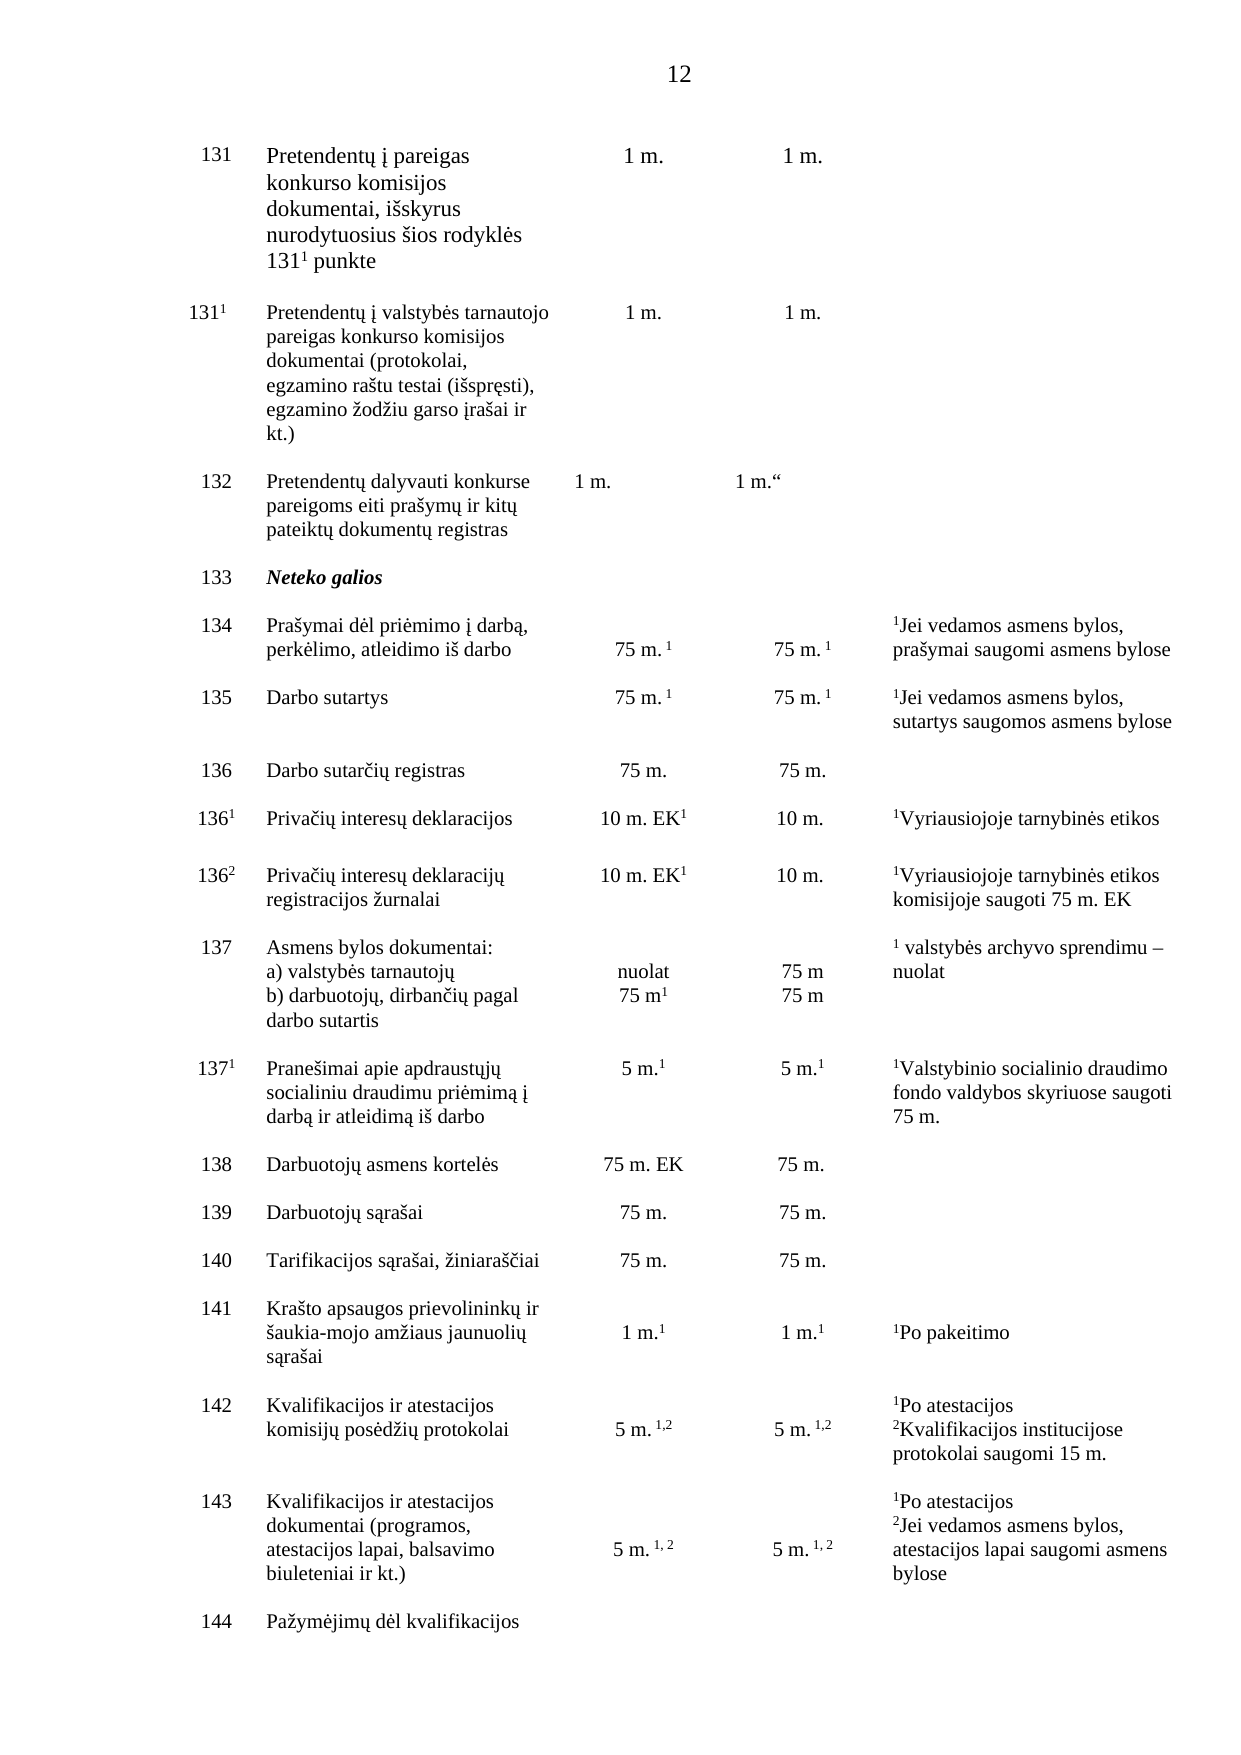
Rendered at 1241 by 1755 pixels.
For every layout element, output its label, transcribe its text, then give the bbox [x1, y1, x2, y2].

table_cell 1Po pakeitimo [881, 1296, 1189, 1368]
table_cell [1207, 1248, 1211, 1272]
table_cell [1203, 1393, 1207, 1465]
table_cell [1207, 806, 1211, 834]
table_cell [1203, 1489, 1207, 1585]
table_cell [881, 1369, 1189, 1392]
table_cell [1189, 1056, 1193, 1128]
table_cell [1207, 911, 1211, 935]
table_cell [255, 782, 563, 806]
table_cell [724, 118, 881, 142]
table_cell 1311 [177, 300, 255, 445]
table_cell [177, 1369, 255, 1392]
table_cell [1211, 445, 1219, 469]
table_cell [1189, 445, 1193, 469]
table_cell [1189, 911, 1193, 935]
table_cell [881, 1248, 1189, 1272]
table_cell 75 m. [563, 1200, 724, 1224]
table_cell [1194, 613, 1198, 661]
table_cell 144 [177, 1609, 255, 1633]
table_cell [1194, 1296, 1198, 1368]
table_cell [1207, 782, 1211, 806]
table_cell 75 m. [724, 1152, 881, 1176]
table_cell [1189, 541, 1193, 565]
table_cell [1203, 168, 1207, 274]
table_cell [1203, 911, 1207, 935]
table_cell [1211, 1152, 1219, 1176]
table_cell [1189, 834, 1193, 863]
table_cell [1189, 1152, 1193, 1176]
table_cell [1207, 1272, 1211, 1296]
table_cell [255, 1272, 563, 1296]
table_cell [1194, 1224, 1198, 1248]
table_cell [1198, 782, 1202, 806]
table_cell nuolat 75 m1 [563, 935, 724, 1032]
table_cell [1194, 324, 1198, 445]
table_cell Prašymai dėl priėmimo į darbą, perkėlimo, atleidimo iš darbo [255, 613, 563, 661]
table_cell [563, 589, 724, 613]
table_cell [1211, 541, 1219, 565]
table_cell Asmens bylos dokumentai: a) valstybės tarnautojų b) darbuotojų, dirbančių pagal darbo sutartis [255, 935, 563, 1032]
table_cell [1189, 1369, 1193, 1392]
table_cell [563, 1465, 724, 1489]
table_cell [1207, 758, 1211, 782]
table_cell [724, 1272, 881, 1296]
table_cell [724, 911, 881, 935]
table_cell [177, 118, 255, 142]
table_cell [1189, 1272, 1193, 1296]
table_cell [1207, 1224, 1211, 1248]
table_cell [1203, 1032, 1207, 1056]
table_cell 132 [177, 469, 255, 541]
table_cell [724, 834, 881, 863]
table_cell [1203, 1465, 1207, 1489]
table_cell [563, 1585, 724, 1609]
table_cell [881, 118, 1175, 142]
table_cell [1198, 834, 1202, 863]
table_cell [1198, 1489, 1202, 1585]
table_cell [1203, 1248, 1207, 1272]
table_cell [1189, 758, 1193, 782]
table_cell [1198, 734, 1202, 757]
table_cell Privačių interesų deklaracijos [255, 806, 563, 834]
table_cell 1 m. [563, 300, 724, 445]
table_cell [177, 911, 255, 935]
table_cell [1211, 758, 1219, 782]
table_cell 1Jei vedamos asmens bylos, sutartys saugomos asmens bylose [881, 685, 1189, 733]
table_cell [1211, 685, 1219, 733]
table_cell 1Vyriausiojoje tarnybinės etikos komisijoje saugoti 75 m. EK [881, 863, 1189, 911]
table_cell [1194, 661, 1198, 685]
table_cell 1Vyriausiojoje tarnybinės etikos [881, 806, 1189, 834]
table_cell [881, 911, 1189, 935]
table_cell [1203, 1056, 1207, 1128]
table_cell [563, 1176, 724, 1200]
table_cell [177, 1224, 255, 1248]
table_cell [881, 661, 1189, 685]
table_cell [177, 1032, 255, 1056]
table_cell [177, 445, 255, 469]
table_cell [1185, 324, 1189, 445]
table_cell [1203, 589, 1207, 613]
table_cell [1175, 324, 1184, 445]
table_cell 1 m. [724, 300, 881, 445]
table_cell [1189, 1296, 1193, 1368]
table_cell [1189, 1393, 1193, 1465]
table_cell 75 m. [563, 1248, 724, 1272]
table_cell [1203, 1128, 1207, 1152]
table_cell [563, 834, 724, 863]
table_cell [1198, 685, 1202, 733]
table_cell [1189, 589, 1193, 613]
table_cell [1203, 1369, 1207, 1392]
table_cell [1198, 493, 1202, 541]
table_cell [1189, 1200, 1193, 1224]
table_cell [1189, 613, 1193, 661]
table_cell [1189, 1248, 1193, 1272]
table_cell [1198, 911, 1202, 935]
table_cell [563, 782, 724, 806]
table_cell [1203, 834, 1207, 863]
table_cell [1203, 661, 1207, 685]
table_cell [177, 541, 255, 565]
table_cell [1207, 734, 1211, 757]
table_cell [1203, 565, 1207, 589]
table_cell [1211, 834, 1219, 863]
table_cell [255, 445, 563, 469]
table_cell [1194, 1465, 1198, 1489]
table_cell [1207, 118, 1211, 142]
table_cell [1207, 1032, 1211, 1056]
table_cell [255, 1369, 563, 1392]
table_cell [881, 142, 1175, 274]
table_cell [1198, 1369, 1202, 1392]
table_cell Neteko galios [255, 565, 563, 589]
table_cell [881, 1465, 1189, 1489]
table_cell [563, 661, 724, 685]
table_cell [1211, 1369, 1219, 1392]
table_cell [1207, 863, 1211, 911]
table_cell [563, 565, 724, 589]
table_cell [1207, 1489, 1211, 1585]
table_cell [1189, 565, 1193, 589]
table_cell 5 m. 1, 2 [563, 1489, 724, 1585]
table_cell [881, 445, 1189, 469]
table_cell [1198, 1128, 1202, 1152]
table_cell Darbuotojų asmens kortelės [255, 1152, 563, 1176]
table_cell [1203, 782, 1207, 806]
table_cell [1203, 734, 1207, 757]
table_cell 142 [177, 1393, 255, 1465]
table_cell [881, 274, 893, 300]
table_cell [1189, 806, 1193, 834]
table_cell [1198, 565, 1202, 589]
table_cell [1198, 1393, 1202, 1465]
table_cell [177, 782, 255, 806]
table_cell Pažymėjimų dėl kvalifikacijos [255, 1609, 563, 1633]
table_cell [177, 661, 255, 685]
table_cell [881, 734, 1189, 757]
table_cell [1207, 1465, 1211, 1489]
table_cell [724, 1585, 881, 1609]
table_cell [1207, 1176, 1211, 1200]
table_cell [1211, 118, 1219, 142]
table_cell Darbo sutartys [255, 685, 563, 733]
table_cell [1198, 1176, 1202, 1200]
table_cell [1198, 1224, 1202, 1248]
table_cell [563, 911, 724, 935]
table_cell [1203, 118, 1207, 142]
table_cell [1207, 1369, 1211, 1392]
table_cell [881, 565, 1189, 589]
table_cell [724, 1609, 881, 1633]
table_cell [1211, 1032, 1219, 1056]
table_cell 140 [177, 1248, 255, 1272]
table_cell 1 m.1 [563, 1296, 724, 1368]
table_cell [563, 1609, 724, 1633]
table_cell [1211, 782, 1219, 806]
table_cell Darbuotojų sąrašai [255, 1200, 563, 1224]
table_cell [881, 758, 1189, 782]
table_cell [1189, 1224, 1193, 1248]
table_cell 131 [177, 142, 255, 274]
table_cell [1194, 806, 1198, 834]
table_cell [1194, 1272, 1198, 1296]
table_cell [1211, 324, 1219, 445]
table_cell [1211, 565, 1219, 589]
table_cell [1194, 168, 1198, 274]
table_cell [881, 469, 1189, 541]
table_cell [724, 734, 881, 757]
table_cell [1185, 118, 1189, 142]
table_cell [1194, 782, 1198, 806]
table_cell [1198, 758, 1202, 782]
table_cell [563, 118, 724, 142]
table_cell [1194, 1176, 1198, 1200]
table_cell 10 m. EK1 [563, 806, 724, 834]
table_cell [1207, 1393, 1211, 1465]
table_cell [563, 1272, 724, 1296]
table_cell [1189, 324, 1193, 445]
table_cell [563, 1032, 724, 1056]
table_cell [1189, 1465, 1193, 1489]
table_cell [1211, 661, 1219, 685]
table_cell [563, 1369, 724, 1392]
table_cell 133 [177, 565, 255, 589]
table_cell [255, 589, 563, 613]
table_cell [724, 782, 881, 806]
table_cell [177, 589, 255, 613]
table_cell [1198, 613, 1202, 661]
table_cell [881, 1176, 1189, 1200]
table_cell 75 m. [724, 1248, 881, 1272]
table_cell [1194, 834, 1198, 863]
table_cell [1198, 589, 1202, 613]
table_cell 1 valstybės archyvo sprendimu – nuolat [881, 935, 1189, 1032]
table_cell [1175, 118, 1184, 142]
table_cell [1211, 734, 1219, 757]
table_cell [1203, 685, 1207, 733]
table_cell [1198, 1465, 1202, 1489]
table_cell [881, 1224, 1189, 1248]
table_cell 5 m. 1,2 [563, 1393, 724, 1465]
table_cell [1194, 1128, 1198, 1152]
table_cell [255, 734, 563, 757]
table_cell 1Po atestacijos 2Kvalifikacijos institucijose protokolai saugomi 15 m. [881, 1393, 1189, 1465]
table_cell 135 [177, 685, 255, 733]
table_cell [255, 661, 563, 685]
table_cell [1207, 168, 1211, 274]
table_cell [1194, 1056, 1198, 1128]
table_cell 1 m. [563, 469, 724, 541]
table_cell [1198, 935, 1202, 1032]
table_cell [255, 1176, 563, 1200]
table_cell [563, 274, 574, 300]
table_cell [1189, 493, 1193, 541]
table_cell [177, 1465, 255, 1489]
table_cell [1189, 1176, 1193, 1200]
table_cell 75 m. 1 [724, 613, 881, 661]
table_cell [1194, 911, 1198, 935]
table_cell [724, 1465, 881, 1489]
table_cell [1211, 1585, 1219, 1609]
table_cell [255, 1032, 563, 1056]
table_cell [1211, 1056, 1219, 1128]
table_cell [1211, 1272, 1219, 1296]
table_cell [1207, 1056, 1211, 1128]
table_cell [1194, 935, 1198, 1032]
table_cell 75 m. 1 [563, 613, 724, 661]
table_cell [1207, 661, 1211, 685]
table_cell [1211, 168, 1219, 274]
table_cell [1203, 1200, 1207, 1224]
table_cell [881, 300, 1175, 445]
table_cell 10 m. [724, 806, 881, 834]
table_cell 75 m. [724, 758, 881, 782]
table_cell [1198, 863, 1202, 911]
table_cell [1207, 589, 1211, 613]
table_cell [1203, 1176, 1207, 1200]
table_cell [1198, 661, 1202, 685]
table_cell [1198, 445, 1202, 469]
table_cell [1207, 493, 1211, 541]
table_cell [881, 1128, 1189, 1152]
table_cell [1203, 935, 1207, 1032]
table_cell [724, 1032, 881, 1056]
table_cell [1189, 685, 1193, 733]
table_cell [1203, 1224, 1207, 1248]
table_cell 1Valstybinio socialinio draudimo fondo valdybos skyriuose saugoti 75 m. [881, 1056, 1189, 1128]
table_cell [724, 1369, 881, 1392]
table_cell [1207, 445, 1211, 469]
table_cell [563, 1128, 724, 1152]
table_cell [1207, 1296, 1211, 1368]
table_cell [881, 1585, 1211, 1609]
table_cell [1207, 1200, 1211, 1224]
table_cell [1207, 935, 1211, 1032]
table_cell [1207, 834, 1211, 863]
table_cell [724, 445, 881, 469]
table_cell [724, 1128, 881, 1152]
table_cell [255, 911, 563, 935]
table_cell [1194, 734, 1198, 757]
table_cell [177, 274, 255, 300]
table_cell 5 m. 1, 2 [724, 1489, 881, 1585]
table_cell [1211, 1176, 1219, 1200]
table_cell [1203, 324, 1207, 445]
table_cell [563, 541, 724, 565]
table_cell [724, 541, 881, 565]
table_cell [1189, 118, 1193, 142]
table_cell [177, 834, 255, 863]
table_cell [724, 1224, 881, 1248]
table_cell [255, 541, 563, 565]
table_cell 1Po atestacijos 2Jei vedamos asmens bylos, atestacijos lapai saugomi asmens bylose [881, 1489, 1189, 1585]
table_cell [1198, 1032, 1202, 1056]
table_cell [1207, 1152, 1211, 1176]
table_cell [1194, 685, 1198, 733]
table_cell [1198, 324, 1202, 445]
table_cell 5 m.1 [724, 1056, 881, 1128]
table_cell [255, 834, 563, 863]
table_cell [1211, 1609, 1219, 1633]
table_cell [1194, 1152, 1198, 1176]
table_cell [1185, 168, 1189, 274]
table_cell [1189, 1128, 1193, 1152]
table_cell [881, 782, 1189, 806]
table_cell 75 m. EK [563, 1152, 724, 1176]
table_cell Privačių interesų deklaracijų registracijos žurnalai [255, 863, 563, 911]
table_cell Kvalifikacijos ir atestacijos dokumentai (programos, atestacijos lapai, balsavimo biuleteniai ir kt.) [255, 1489, 563, 1585]
table_cell [1207, 324, 1211, 445]
table_cell [724, 565, 881, 589]
table_cell [724, 274, 735, 300]
table_cell 10 m. EK1 [563, 863, 724, 911]
table_cell [1203, 1272, 1207, 1296]
table_cell [881, 1200, 1189, 1224]
table_cell [724, 1176, 881, 1200]
table_cell [1203, 541, 1207, 565]
table_cell [1189, 1489, 1193, 1585]
table_cell [1211, 863, 1219, 911]
table_cell [1211, 1128, 1219, 1152]
table_cell 143 [177, 1489, 255, 1585]
table_cell [1211, 1489, 1219, 1585]
table_cell [1207, 565, 1211, 589]
table_cell [881, 1032, 1189, 1056]
table_cell Krašto apsaugos prievolininkų ir šaukia-mojo amžiaus jaunuolių sąrašai [255, 1296, 563, 1368]
table_cell [1211, 1200, 1219, 1224]
table_cell 75 m. [563, 758, 724, 782]
table_cell 75 m. [724, 1200, 881, 1224]
table_cell [1211, 1465, 1219, 1489]
table_cell [881, 834, 1189, 863]
table_cell [177, 734, 255, 757]
table_cell 5 m.1 [563, 1056, 724, 1128]
table_cell [1194, 1393, 1198, 1465]
table_cell [1194, 1200, 1198, 1224]
table_cell 5 m. 1,2 [724, 1393, 881, 1465]
table_cell 138 [177, 1152, 255, 1176]
table_cell [1194, 1369, 1198, 1392]
table_cell [1198, 118, 1202, 142]
table_cell [1189, 1032, 1193, 1056]
table_cell [177, 1176, 255, 1200]
table_cell [1207, 685, 1211, 733]
table_cell [870, 274, 881, 300]
table_cell [1207, 613, 1211, 661]
table_cell 1 m. [724, 142, 881, 274]
table_cell [177, 1272, 255, 1296]
table_cell [1198, 168, 1202, 274]
table_cell [1198, 1200, 1202, 1224]
table_cell [1194, 758, 1198, 782]
table_cell Kvalifikacijos ir atestacijos komisijų posėdžių protokolai [255, 1393, 563, 1465]
table_cell [1189, 661, 1193, 685]
table_cell 137 [177, 935, 255, 1032]
table_cell [1203, 1296, 1207, 1368]
table_cell [255, 1465, 563, 1489]
table_cell [1194, 1248, 1198, 1272]
table_cell [1211, 1296, 1219, 1368]
table_cell Darbo sutarčių registras [255, 758, 563, 782]
table_cell [255, 274, 266, 300]
table_cell [1198, 1272, 1202, 1296]
table_cell 134 [177, 613, 255, 661]
table_cell [1211, 1224, 1219, 1248]
table_cell Pranešimai apie apdraustųjų socialiniu draudimu priėmimą į darbą ir atleidimą iš darbo [255, 1056, 563, 1128]
table_cell 139 [177, 1200, 255, 1224]
table_cell [1203, 758, 1207, 782]
table_cell [1189, 935, 1193, 1032]
table_cell [712, 274, 724, 300]
table_cell [1203, 806, 1207, 834]
table_cell [1211, 493, 1219, 541]
table_cell 1362 [177, 863, 255, 911]
table_cell [1211, 613, 1219, 661]
table_cell [1211, 911, 1219, 935]
table_cell [563, 1224, 724, 1248]
table_cell [1198, 1056, 1202, 1128]
table_cell 10 m. [724, 863, 881, 911]
table_cell 1 m.“ [724, 469, 881, 541]
table_cell [552, 274, 563, 300]
table_cell [177, 1128, 255, 1152]
table_cell [255, 1128, 563, 1152]
table_cell [1203, 613, 1207, 661]
table_cell [1164, 274, 1175, 300]
table_cell [563, 734, 724, 757]
table_cell [724, 661, 881, 685]
table_cell 75 m. 1 [724, 685, 881, 733]
table_cell [1189, 168, 1193, 274]
table_cell [881, 1609, 1211, 1633]
table_cell 136 [177, 758, 255, 782]
table_cell Tarifikacijos sąrašai, žiniaraščiai [255, 1248, 563, 1272]
table_cell [1189, 782, 1193, 806]
table_cell [1211, 935, 1219, 1032]
table_cell [1198, 1296, 1202, 1368]
table_cell 1361 [177, 806, 255, 834]
table_cell [1194, 1489, 1198, 1585]
table_cell 1Jei vedamos asmens bylos, prašymai saugomi asmens bylose [881, 613, 1189, 661]
table_cell [255, 118, 563, 142]
table_cell 1 m.1 [724, 1296, 881, 1368]
table_cell 141 [177, 1296, 255, 1368]
table_cell [255, 1585, 563, 1609]
table_cell [1194, 541, 1198, 565]
table_cell [1203, 863, 1207, 911]
table_cell [563, 445, 724, 469]
table_cell [1198, 541, 1202, 565]
table_cell [881, 1272, 1189, 1296]
table_cell [1211, 1248, 1219, 1272]
table_cell [1203, 445, 1207, 469]
table_cell [177, 1585, 255, 1609]
table_cell [1198, 806, 1202, 834]
table_cell [881, 1152, 1189, 1176]
table_cell [1207, 541, 1211, 565]
table_cell [1194, 589, 1198, 613]
table_cell [1203, 493, 1207, 541]
table_cell [1203, 1152, 1207, 1176]
table_cell [724, 589, 881, 613]
table_cell 75 m. 1 [563, 685, 724, 733]
table_cell [1194, 445, 1198, 469]
table_cell [255, 1224, 563, 1248]
table_cell 1 m. [563, 142, 724, 274]
table_cell [881, 589, 1189, 613]
table_cell [1211, 589, 1219, 613]
table_cell 1371 [177, 1056, 255, 1128]
table_cell [1198, 1248, 1202, 1272]
table_cell [1189, 734, 1193, 757]
table_cell [1175, 168, 1184, 274]
table_cell [1211, 806, 1219, 834]
table_cell [1194, 565, 1198, 589]
table_cell [1194, 1032, 1198, 1056]
table_cell [1194, 118, 1198, 142]
table_cell [1207, 1128, 1211, 1152]
table_cell [1194, 863, 1198, 911]
table_cell [1189, 863, 1193, 911]
table_cell [1198, 1152, 1202, 1176]
table_cell [881, 541, 1189, 565]
table_cell [1194, 493, 1198, 541]
table_cell [1211, 1393, 1219, 1465]
table_cell 75 m 75 m [724, 935, 881, 1032]
